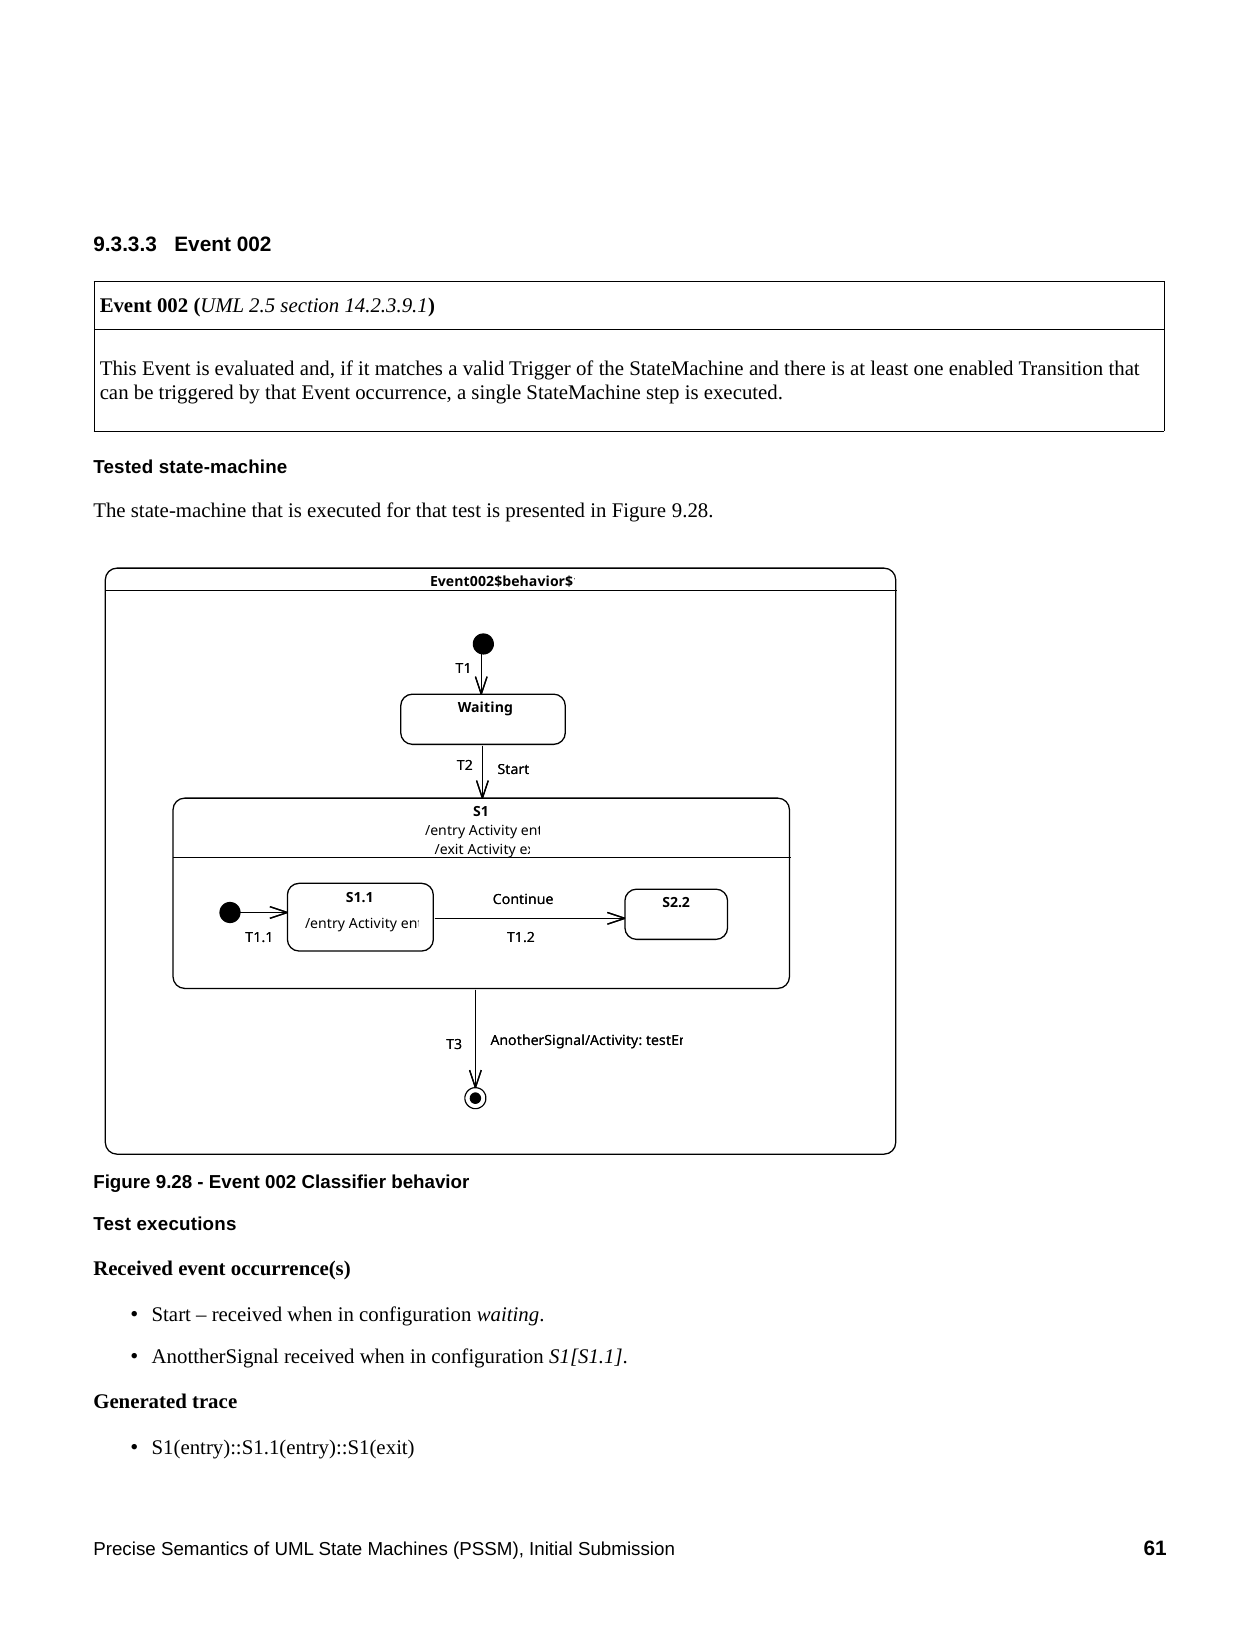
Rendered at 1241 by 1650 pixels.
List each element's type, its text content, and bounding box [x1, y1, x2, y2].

list Start – received when in configuration waiting. [131, 1301, 1164, 1326]
subtitle Test executions [93, 543, 1164, 1235]
list AnottherSignal received when in configuration S1[S1.1]. [131, 1343, 1164, 1368]
text The state-machine that is executed for that test is presented in Figure 9.28. [93, 498, 1164, 522]
table_cell This Event is evaluated and, if it matches a valid Trigger of the StateMachine and there is at least one enabled Transition that can be triggered by that Event occurrence, a single StateMachine step is executed. [95, 330, 1164, 431]
table_header Event 002 (UML 2.5 section 14.2.3.9.1) [95, 282, 1164, 329]
subtitle Event 002 [93, 231, 1164, 256]
list S1(entry)::S1.1(entry)::S1(exit) [131, 1434, 1164, 1459]
subtitle Tested state-machine [93, 456, 1164, 477]
text Received event occurrence(s) [93, 1256, 1164, 1280]
text Figure 9.28 - Event 002 Classifier behavior [93, 556, 909, 1192]
text Generated trace [93, 1389, 1164, 1413]
